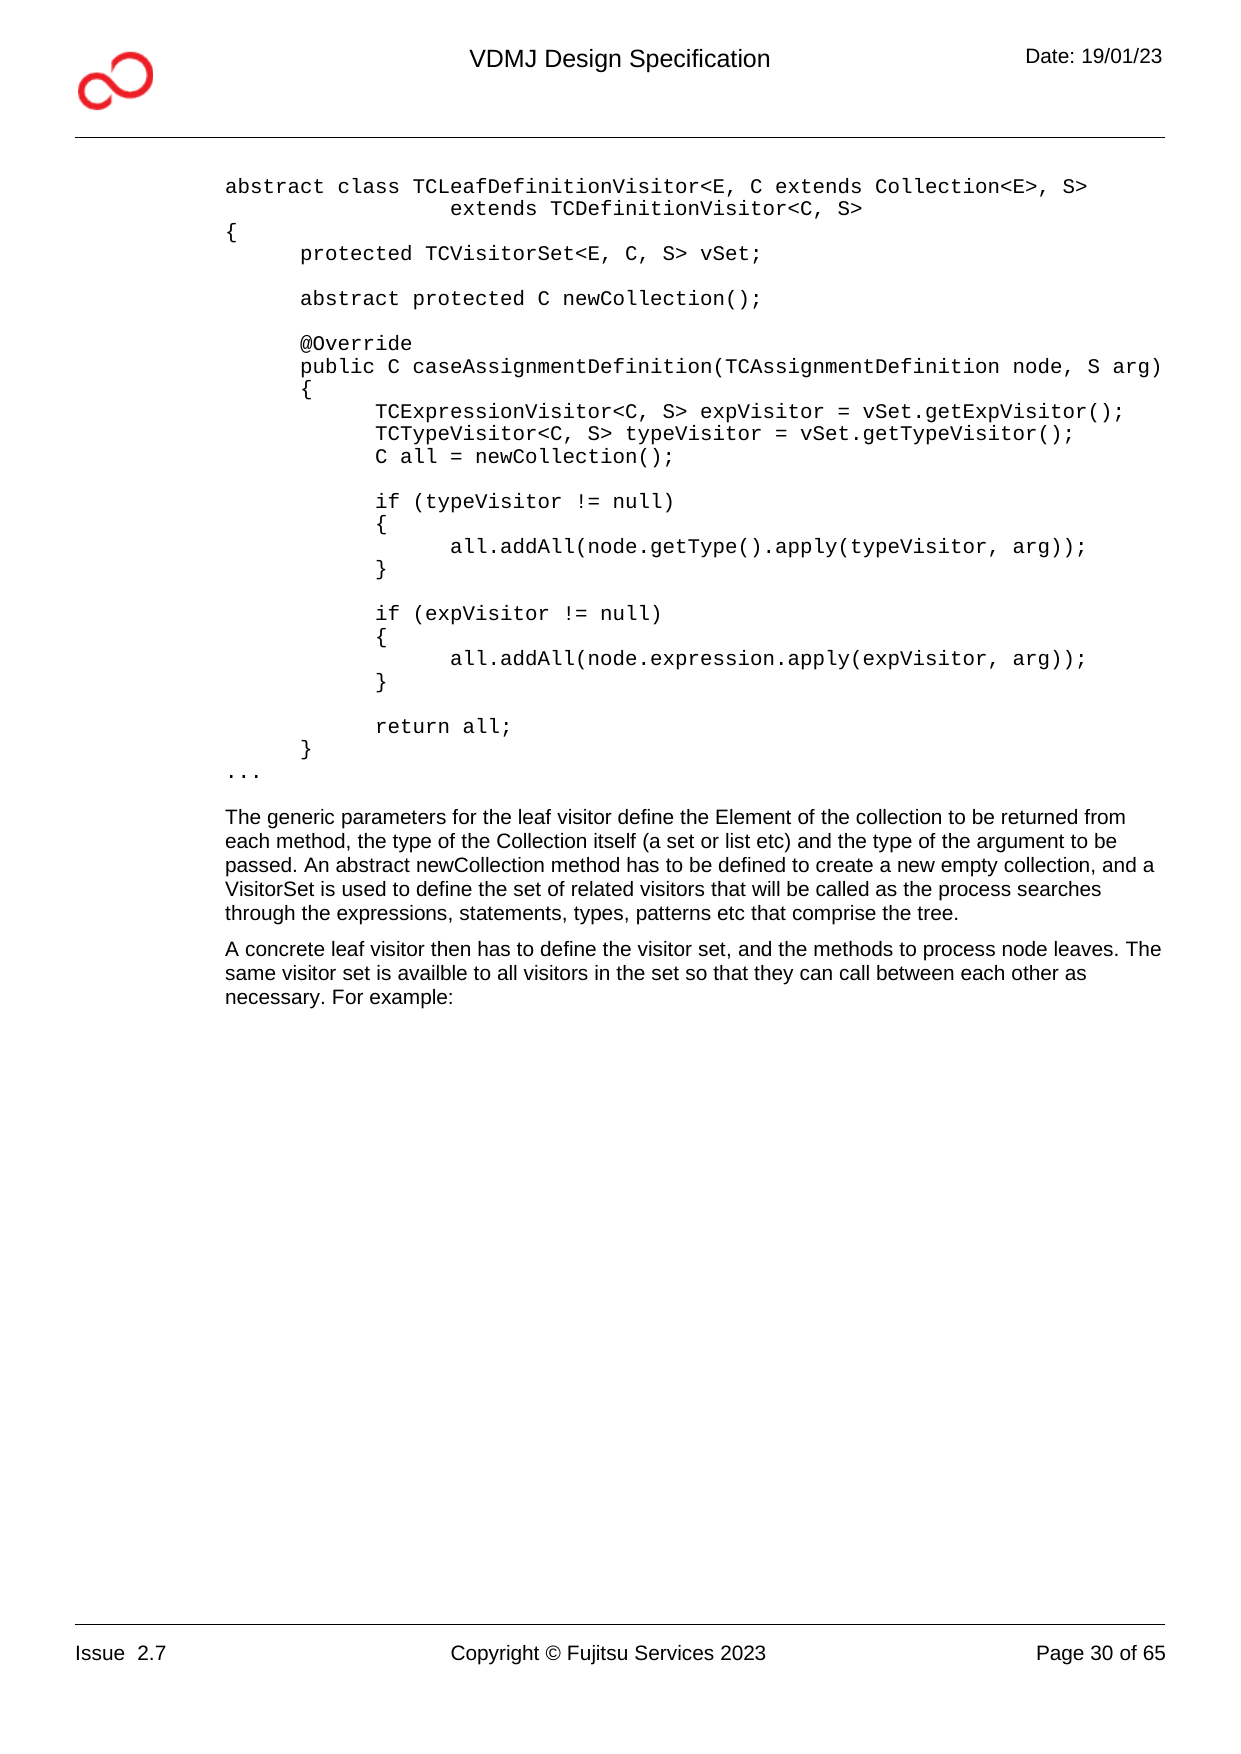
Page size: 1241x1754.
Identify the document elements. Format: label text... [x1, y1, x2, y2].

text } [225, 670, 1165, 693]
text { [225, 378, 1165, 400]
text { [225, 513, 1165, 535]
text } [225, 558, 1165, 580]
text ... [225, 760, 1165, 783]
text TCExpressionVisitor<C, S> expVisitor = vSet.getExpVisitor(); [225, 400, 1165, 423]
text } [225, 738, 1165, 760]
picture [78, 44, 153, 120]
text @Override [225, 333, 1165, 355]
text { [225, 625, 1165, 648]
text C all = newCollection(); [225, 445, 1165, 468]
text if (expVisitor != null) [225, 603, 1165, 625]
text abstract protected C newCollection(); [225, 288, 1165, 310]
text if (typeVisitor != null) [225, 490, 1165, 513]
text A concrete leaf visitor then has to define the visitor set, and the methods to process node leaves. The same visitor set is availble to all visitors in the set so that they can call between each other as necessary. For example: [225, 938, 1165, 1009]
text return all; [225, 715, 1165, 738]
text protected TCVisitorSet<E, C, S> vSet; [225, 243, 1165, 265]
text all.addAll(node.getType().apply(typeVisitor, arg)); [225, 535, 1165, 558]
text public C caseAssignmentDefinition(TCAssignmentDefinition node, S arg) [225, 355, 1165, 378]
text { [225, 220, 1165, 243]
text extends TCDefinitionVisitor<C, S> [225, 198, 1165, 220]
text The generic parameters for the leaf visitor define the Element of the collection to be returned from each method, the type of the Collection itself (a set or list etc) and the type of the argument to be passed. An abstract newCollection method has to be defined to create a new empty collection, and a VisitorSet is used to define the set of related visitors that will be called as the process searches through the expressions, statements, types, patterns etc that comprise the tree. [225, 805, 1165, 925]
text TCTypeVisitor<C, S> typeVisitor = vSet.getTypeVisitor(); [225, 423, 1165, 445]
text abstract class TCLeafDefinitionVisitor<E, C extends Collection<E>, S> [225, 175, 1165, 198]
text all.addAll(node.expression.apply(expVisitor, arg)); [225, 648, 1165, 670]
